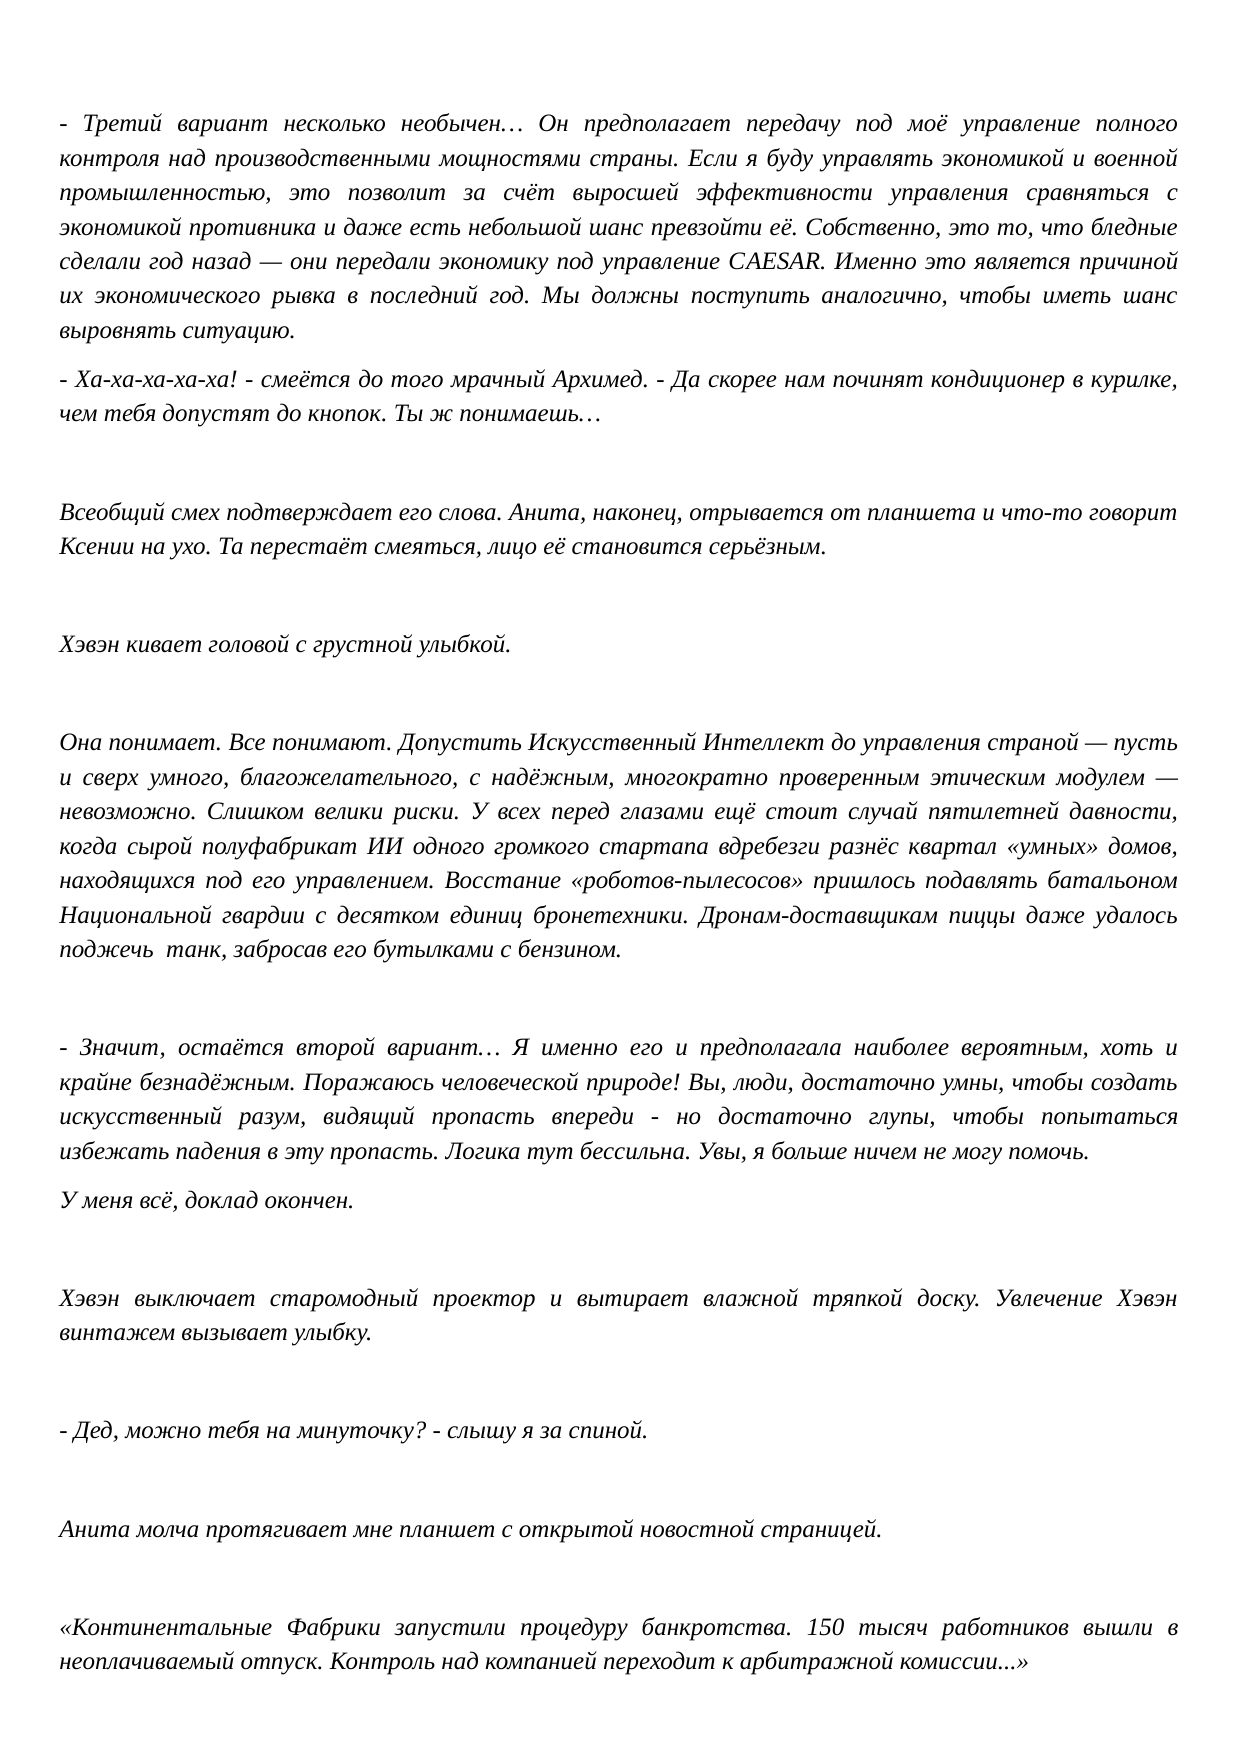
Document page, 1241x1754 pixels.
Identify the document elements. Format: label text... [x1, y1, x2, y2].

text Хэвэн выключает старомодный проектор и вытирает влажной тряпкой доску. Увлечение Хэвэн винтажем вызывает улыбку. [59, 1283, 1181, 1346]
text «Континентальные Фабрики запустили процедуру банкротства. 150 тысяч работников вышли в неоплачиваемый отпуск. Контроль над компанией переходит к арбитражной комиссии...» [59, 1612, 1181, 1675]
text Анита молча протягивает мне планшет с открытой новостной страницей. [59, 1514, 1181, 1542]
text - Ха-ха-ха-ха-ха! - смеётся до того мрачный Архимед. - Да скорее нам починят кондиционер в курилке, чем тебя допустят до кнопок. Ты ж понимаешь… [59, 364, 1181, 427]
text Хэвэн кивает головой с грустной улыбкой. [59, 629, 1181, 658]
text - Дед, можно тебя на минуточку? - слышу я за спиной. [59, 1416, 1181, 1444]
text У меня всё, доклад окончен. [59, 1185, 1181, 1214]
text Она понимает. Все понимают. Допустить Искусственный Интеллект до управления страной — пусть и сверх умного, благожелательного, с надёжным, многократно проверенным этическим модулем — невозможно. Слишком велики риски. У всех перед глазами ещё стоит случай пятилетней давности, когда сырой полуфабрикат ИИ одного громкого стартапа вдребезги разнёс квартал «умных» домов, находящихся под его управлением. Восстание «роботов-пылесосов» пришлось подавлять батальоном Национальной гвардии с десятком единиц бронетехники. Дронам-доставщикам пиццы даже удалось поджечь танк, забросав его бутылками с бензином. [59, 727, 1181, 963]
text - Значит, остаётся второй вариант… Я именно его и предполагала наиболее вероятным, хоть и крайне безнадёжным. Поражаюсь человеческой природе! Вы, люди, достаточно умны, чтобы создать искусственный разум, видящий пропасть впереди - но достаточно глупы, чтобы попытаться избежать падения в эту пропасть. Логика тут бессильна. Увы, я больше ничем не могу помочь. [59, 1032, 1181, 1164]
text - Третий вариант несколько необычен… Он предполагает передачу под моё управление полного контроля над производственными мощностями страны. Если я буду управлять экономикой и военной промышленностью, это позволит за счёт выросшей эффективности управления сравняться с экономикой противника и даже есть небольшой шанс превзойти её. Собственно, это то, что бледные сделали год назад — они передали экономику под управление CAESAR. Именно это является причиной их экономического рывка в последний год. Мы должны поступить аналогично, чтобы иметь шанс выровнять ситуацию. [59, 108, 1181, 344]
text Всеобщий смех подтверждает его слова. Анита, наконец, отрывается от планшета и что-то говорит Ксении на ухо. Та перестаёт смеяться, лицо её становится серьёзным. [59, 497, 1181, 560]
